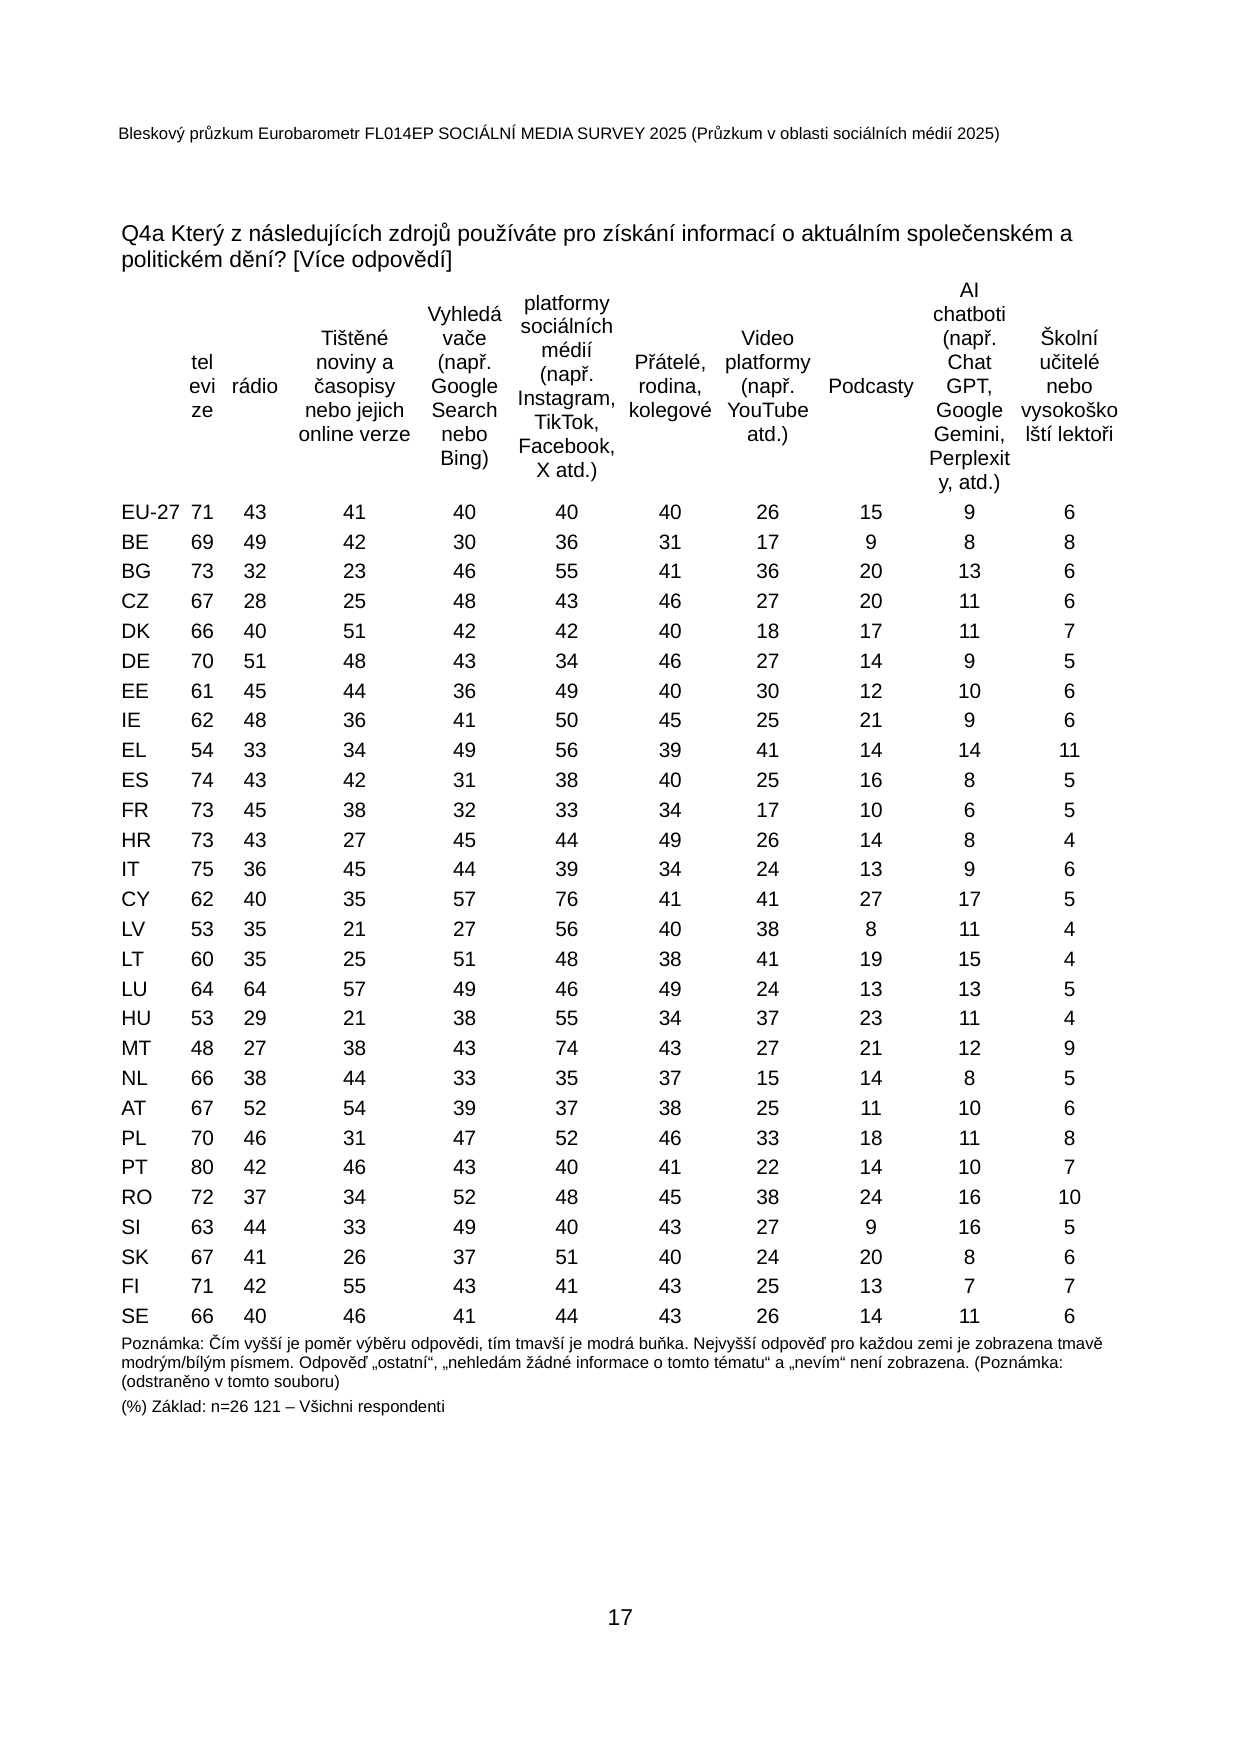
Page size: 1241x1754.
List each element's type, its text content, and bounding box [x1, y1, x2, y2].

table_cell 14 [820, 1301, 922, 1331]
table_cell 12 [820, 676, 922, 705]
table_cell FR [118, 795, 183, 824]
table_cell 64 [184, 974, 221, 1003]
table_cell 27 [716, 1212, 820, 1242]
table_cell 43 [221, 497, 289, 527]
table_cell 38 [420, 1003, 508, 1033]
table_cell 40 [221, 616, 289, 646]
table_cell 45 [289, 854, 420, 884]
table_cell BE [118, 527, 183, 556]
table_cell 11 [922, 1301, 1017, 1331]
table_cell 11 [922, 1123, 1017, 1152]
table_cell 4 [1017, 914, 1122, 944]
table_cell 10 [922, 676, 1017, 705]
table_cell Poznámka: Čím vyšší je poměr výběru odpovědi, tím tmavší je modrá buňka. Nejvyšší odpověď pro každou zemi je zobrazena tmavě modrým/bílým písmem. Odpověď „ostatní“, „nehledám žádné informace o tomto tématu“ a „nevím“ není zobrazena. (Poznámka: (odstraněno v tomto souboru) [118, 1331, 1122, 1394]
table_cell DE [118, 646, 183, 676]
table_cell 41 [716, 735, 820, 765]
table_cell 6 [1017, 556, 1122, 586]
table_cell 20 [820, 556, 922, 586]
table_cell IT [118, 854, 183, 884]
table_cell 24 [820, 1182, 922, 1212]
table_cell 18 [716, 616, 820, 646]
table_cell 43 [420, 1033, 508, 1063]
table_cell 38 [716, 914, 820, 944]
table_cell 73 [184, 825, 221, 854]
table_cell IE [118, 705, 183, 735]
table_cell 4 [1017, 825, 1122, 854]
table_cell 9 [820, 527, 922, 556]
table_cell BG [118, 556, 183, 586]
table_cell platformy sociálních médií (např. Instagram, TikTok, Facebook, X atd.) [509, 275, 625, 497]
table_cell 8 [820, 914, 922, 944]
table_cell 16 [922, 1212, 1017, 1242]
table_cell 27 [820, 884, 922, 914]
table_cell 40 [625, 616, 716, 646]
table_cell 70 [184, 646, 221, 676]
table_cell 49 [420, 735, 508, 765]
table_cell 36 [420, 676, 508, 705]
table_cell 45 [221, 795, 289, 824]
table_cell 46 [289, 1301, 420, 1331]
table_cell 16 [922, 1182, 1017, 1212]
table_cell (%) Základ: n=26 121 – Všichni respondenti [118, 1394, 1122, 1419]
table_cell 33 [509, 795, 625, 824]
table_cell 67 [184, 586, 221, 616]
table_cell 34 [289, 735, 420, 765]
table_cell 27 [716, 586, 820, 616]
table_cell 10 [1017, 1182, 1122, 1212]
table_cell 60 [184, 944, 221, 973]
table_cell 45 [420, 825, 508, 854]
table_cell 43 [625, 1301, 716, 1331]
table_cell 10 [820, 795, 922, 824]
table_cell LV [118, 914, 183, 944]
table_cell 5 [1017, 765, 1122, 795]
table_cell 21 [289, 914, 420, 944]
table_cell 6 [1017, 1242, 1122, 1271]
table_cell 66 [184, 1301, 221, 1331]
table_cell 48 [184, 1033, 221, 1063]
table_cell 7 [1017, 1271, 1122, 1301]
table_cell ES [118, 765, 183, 795]
table_cell 41 [625, 556, 716, 586]
table_cell 36 [289, 705, 420, 735]
table_cell 34 [625, 1003, 716, 1033]
table_cell 12 [922, 1033, 1017, 1063]
table_cell 40 [509, 1152, 625, 1182]
table_cell 52 [420, 1182, 508, 1212]
table_cell 11 [922, 616, 1017, 646]
table_cell 14 [820, 1063, 922, 1093]
table_cell 48 [509, 1182, 625, 1212]
table_cell 49 [420, 974, 508, 1003]
table_cell 11 [922, 1003, 1017, 1033]
table_cell 25 [716, 705, 820, 735]
table_cell 6 [1017, 497, 1122, 527]
table_cell 7 [1017, 616, 1122, 646]
table_cell 44 [289, 1063, 420, 1093]
table_cell 35 [509, 1063, 625, 1093]
table_cell 18 [820, 1123, 922, 1152]
table_cell 31 [289, 1123, 420, 1152]
table_cell 67 [184, 1242, 221, 1271]
table_cell 9 [922, 705, 1017, 735]
table_cell 44 [420, 854, 508, 884]
table_cell televize [184, 275, 221, 497]
table_cell 16 [820, 765, 922, 795]
table_cell 37 [420, 1242, 508, 1271]
table_cell 8 [1017, 1123, 1122, 1152]
table_cell 73 [184, 556, 221, 586]
table_cell 8 [922, 825, 1017, 854]
table_cell 75 [184, 854, 221, 884]
table_cell 38 [221, 1063, 289, 1093]
table_cell 5 [1017, 646, 1122, 676]
table_cell 26 [716, 1301, 820, 1331]
table_cell 15 [820, 497, 922, 527]
table_cell 17 [716, 795, 820, 824]
table_cell 21 [820, 1033, 922, 1063]
table_cell 44 [221, 1212, 289, 1242]
table_cell 33 [716, 1123, 820, 1152]
table_cell 5 [1017, 1063, 1122, 1093]
table_cell 25 [716, 1271, 820, 1301]
table_cell 22 [716, 1152, 820, 1182]
table_cell 41 [625, 1152, 716, 1182]
table_cell 8 [922, 1242, 1017, 1271]
table_cell 7 [1017, 1152, 1122, 1182]
table_cell 25 [289, 586, 420, 616]
table_cell 43 [509, 586, 625, 616]
table_cell SI [118, 1212, 183, 1242]
table_cell 55 [509, 556, 625, 586]
table_cell 42 [221, 1152, 289, 1182]
table_cell [118, 275, 183, 497]
table_cell 51 [289, 616, 420, 646]
table_cell 33 [221, 735, 289, 765]
table_cell 13 [820, 854, 922, 884]
table_cell 48 [221, 705, 289, 735]
table_cell 37 [509, 1093, 625, 1122]
table_cell 40 [221, 884, 289, 914]
table_cell 42 [420, 616, 508, 646]
table_cell 25 [716, 765, 820, 795]
table_cell 63 [184, 1212, 221, 1242]
table_cell 26 [716, 497, 820, 527]
table_cell 13 [922, 556, 1017, 586]
table_cell 76 [509, 884, 625, 914]
table_cell 6 [1017, 705, 1122, 735]
table_cell 17 [922, 884, 1017, 914]
table_cell 67 [184, 1093, 221, 1122]
table_cell 44 [509, 1301, 625, 1331]
table_cell 35 [289, 884, 420, 914]
table_cell 10 [922, 1152, 1017, 1182]
table_cell 46 [625, 586, 716, 616]
table_cell 34 [625, 854, 716, 884]
table_cell 47 [420, 1123, 508, 1152]
table_cell 74 [509, 1033, 625, 1063]
table_cell 25 [289, 944, 420, 973]
table_cell 30 [420, 527, 508, 556]
table_cell 6 [1017, 854, 1122, 884]
table_cell 31 [420, 765, 508, 795]
table_cell 27 [716, 1033, 820, 1063]
table_cell 46 [289, 1152, 420, 1182]
table_cell 6 [1017, 586, 1122, 616]
table_cell 41 [420, 1301, 508, 1331]
table_cell 27 [716, 646, 820, 676]
table_cell PT [118, 1152, 183, 1182]
table_cell 17 [716, 527, 820, 556]
table_cell 5 [1017, 1212, 1122, 1242]
table_cell 24 [716, 854, 820, 884]
table_cell 39 [625, 735, 716, 765]
table_cell 9 [922, 497, 1017, 527]
table_cell 57 [289, 974, 420, 1003]
table_cell Školní učitelé nebo vysokoškolští lektoři [1017, 275, 1122, 497]
table_cell 51 [221, 646, 289, 676]
table_cell EL [118, 735, 183, 765]
table_cell Přátelé, rodina, kolegové [625, 275, 716, 497]
table_cell 10 [922, 1093, 1017, 1122]
table_cell 40 [509, 1212, 625, 1242]
table_cell NL [118, 1063, 183, 1093]
table_cell 23 [289, 556, 420, 586]
table_cell 11 [1017, 735, 1122, 765]
table_cell CY [118, 884, 183, 914]
table_cell 38 [509, 765, 625, 795]
table_cell 21 [289, 1003, 420, 1033]
table_cell 26 [289, 1242, 420, 1271]
table_cell 49 [625, 825, 716, 854]
table_cell 40 [625, 1242, 716, 1271]
table_cell 43 [625, 1212, 716, 1242]
table_cell 34 [625, 795, 716, 824]
table_cell 40 [420, 497, 508, 527]
table_cell 37 [221, 1182, 289, 1212]
table_cell 66 [184, 1063, 221, 1093]
table_cell 40 [221, 1301, 289, 1331]
table_cell 9 [820, 1212, 922, 1242]
table_cell SK [118, 1242, 183, 1271]
table_cell 53 [184, 914, 221, 944]
table_cell 56 [509, 914, 625, 944]
table_cell 44 [509, 825, 625, 854]
table_cell 24 [716, 1242, 820, 1271]
table_cell 45 [221, 676, 289, 705]
table_cell 53 [184, 1003, 221, 1033]
table_cell 42 [289, 765, 420, 795]
table_cell 43 [625, 1033, 716, 1063]
table_cell 25 [716, 1093, 820, 1122]
table_cell 9 [922, 854, 1017, 884]
table_cell 43 [420, 1271, 508, 1301]
table_cell 42 [509, 616, 625, 646]
table_cell 46 [625, 646, 716, 676]
table_cell 55 [509, 1003, 625, 1033]
table_cell 15 [922, 944, 1017, 973]
table_cell 39 [420, 1093, 508, 1122]
table_cell 42 [221, 1271, 289, 1301]
table_cell 43 [420, 646, 508, 676]
table_cell 36 [221, 854, 289, 884]
table_cell 27 [420, 914, 508, 944]
table_cell 46 [625, 1123, 716, 1152]
table_cell 21 [820, 705, 922, 735]
table_cell 30 [716, 676, 820, 705]
table_cell 48 [289, 646, 420, 676]
table_cell 51 [509, 1242, 625, 1271]
table_cell 49 [509, 676, 625, 705]
table_cell 14 [820, 825, 922, 854]
table_cell Video platformy (např. YouTube atd.) [716, 275, 820, 497]
table_cell 37 [716, 1003, 820, 1033]
table_cell 20 [820, 1242, 922, 1271]
table_cell 41 [420, 705, 508, 735]
table_cell 5 [1017, 974, 1122, 1003]
table_cell 46 [420, 556, 508, 586]
table_cell 71 [184, 497, 221, 527]
table_cell 27 [289, 825, 420, 854]
table_cell 45 [625, 705, 716, 735]
table_cell 48 [420, 586, 508, 616]
table_cell 48 [509, 944, 625, 973]
table_cell 36 [509, 527, 625, 556]
table_cell 8 [1017, 527, 1122, 556]
table_cell 9 [1017, 1033, 1122, 1063]
table_cell 49 [221, 527, 289, 556]
table_cell 42 [289, 527, 420, 556]
table_cell DK [118, 616, 183, 646]
table_cell 38 [716, 1182, 820, 1212]
table_cell Podcasty [820, 275, 922, 497]
table_cell 32 [420, 795, 508, 824]
table_cell 6 [1017, 1301, 1122, 1331]
table_cell 34 [509, 646, 625, 676]
table_cell 69 [184, 527, 221, 556]
table_cell HR [118, 825, 183, 854]
table_cell 52 [221, 1093, 289, 1122]
table_cell 8 [922, 765, 1017, 795]
table_cell 13 [922, 974, 1017, 1003]
table_cell 80 [184, 1152, 221, 1182]
table_cell 8 [922, 527, 1017, 556]
table_cell 13 [820, 974, 922, 1003]
table_cell 15 [716, 1063, 820, 1093]
table_cell 41 [509, 1271, 625, 1301]
table_cell 41 [716, 944, 820, 973]
table_cell 19 [820, 944, 922, 973]
table_cell 11 [820, 1093, 922, 1122]
table_cell 27 [221, 1033, 289, 1063]
table_cell RO [118, 1182, 183, 1212]
table_cell 43 [420, 1152, 508, 1182]
table_cell 66 [184, 616, 221, 646]
table_cell 28 [221, 586, 289, 616]
table_cell 61 [184, 676, 221, 705]
table_cell 14 [820, 735, 922, 765]
table_cell 4 [1017, 944, 1122, 973]
table_cell 43 [625, 1271, 716, 1301]
table_cell 40 [509, 497, 625, 527]
table_cell 55 [289, 1271, 420, 1301]
table_cell 14 [820, 1152, 922, 1182]
table_cell Tištěné noviny a časopisy nebo jejich online verze [289, 275, 420, 497]
table_cell 7 [922, 1271, 1017, 1301]
table_cell 72 [184, 1182, 221, 1212]
table_cell 41 [625, 884, 716, 914]
table_cell 46 [221, 1123, 289, 1152]
table_cell 38 [625, 944, 716, 973]
table_cell MT [118, 1033, 183, 1063]
table_cell 37 [625, 1063, 716, 1093]
table_cell 43 [221, 825, 289, 854]
table_cell 43 [221, 765, 289, 795]
table_cell 45 [625, 1182, 716, 1212]
table_header Q4a Který z následujících zdrojů používáte pro získání informací o aktuálním společenském a politickém dění? [Více odpovědí] [118, 217, 1122, 275]
table_cell FI [118, 1271, 183, 1301]
table_cell 34 [289, 1182, 420, 1212]
table_cell CZ [118, 586, 183, 616]
table_cell 74 [184, 765, 221, 795]
table_cell EU-27 [118, 497, 183, 527]
table_cell 9 [922, 646, 1017, 676]
table_cell 11 [922, 914, 1017, 944]
table_cell 4 [1017, 1003, 1122, 1033]
table_cell 49 [420, 1212, 508, 1242]
table_cell 71 [184, 1271, 221, 1301]
table_cell AI chatboti (např. Chat GPT, Google Gemini, Perplexity, atd.) [922, 275, 1017, 497]
table_cell 5 [1017, 884, 1122, 914]
table_cell 35 [221, 914, 289, 944]
table_cell 6 [922, 795, 1017, 824]
table_cell 23 [820, 1003, 922, 1033]
table_cell 38 [625, 1093, 716, 1122]
table_cell rádio [221, 275, 289, 497]
table_cell 29 [221, 1003, 289, 1033]
table_cell 52 [509, 1123, 625, 1152]
table_cell 6 [1017, 1093, 1122, 1122]
table_cell 36 [716, 556, 820, 586]
table_cell AT [118, 1093, 183, 1122]
table_cell 40 [625, 676, 716, 705]
table_cell 46 [509, 974, 625, 1003]
table_cell 56 [509, 735, 625, 765]
table_cell 11 [922, 586, 1017, 616]
table_cell 14 [820, 646, 922, 676]
table_cell 40 [625, 914, 716, 944]
table_cell 33 [420, 1063, 508, 1093]
table_cell 54 [184, 735, 221, 765]
table_cell 62 [184, 705, 221, 735]
table_cell LT [118, 944, 183, 973]
table_cell 70 [184, 1123, 221, 1152]
table_cell HU [118, 1003, 183, 1033]
table_cell LU [118, 974, 183, 1003]
table_cell PL [118, 1123, 183, 1152]
table_cell 62 [184, 884, 221, 914]
table_cell 39 [509, 854, 625, 884]
table_cell 51 [420, 944, 508, 973]
table_cell Vyhledávače (např. Google Search nebo Bing) [420, 275, 508, 497]
table_cell 64 [221, 974, 289, 1003]
table_cell 41 [289, 497, 420, 527]
table_cell 24 [716, 974, 820, 1003]
table_cell 38 [289, 1033, 420, 1063]
table_cell SE [118, 1301, 183, 1331]
table_cell 33 [289, 1212, 420, 1242]
table_cell 44 [289, 676, 420, 705]
table_cell 40 [625, 497, 716, 527]
table_cell 38 [289, 795, 420, 824]
table_cell 6 [1017, 676, 1122, 705]
table_cell 20 [820, 586, 922, 616]
table_cell 40 [625, 765, 716, 795]
table_cell 8 [922, 1063, 1017, 1093]
table_cell 26 [716, 825, 820, 854]
table_cell 13 [820, 1271, 922, 1301]
table_cell 5 [1017, 795, 1122, 824]
table_cell 41 [221, 1242, 289, 1271]
table_cell EE [118, 676, 183, 705]
table_cell 14 [922, 735, 1017, 765]
table_cell 17 [820, 616, 922, 646]
table_cell 50 [509, 705, 625, 735]
table_cell 57 [420, 884, 508, 914]
table_cell 41 [716, 884, 820, 914]
table_cell 49 [625, 974, 716, 1003]
table_cell 35 [221, 944, 289, 973]
table_cell 73 [184, 795, 221, 824]
table_cell 32 [221, 556, 289, 586]
table_cell 31 [625, 527, 716, 556]
table_cell 54 [289, 1093, 420, 1122]
